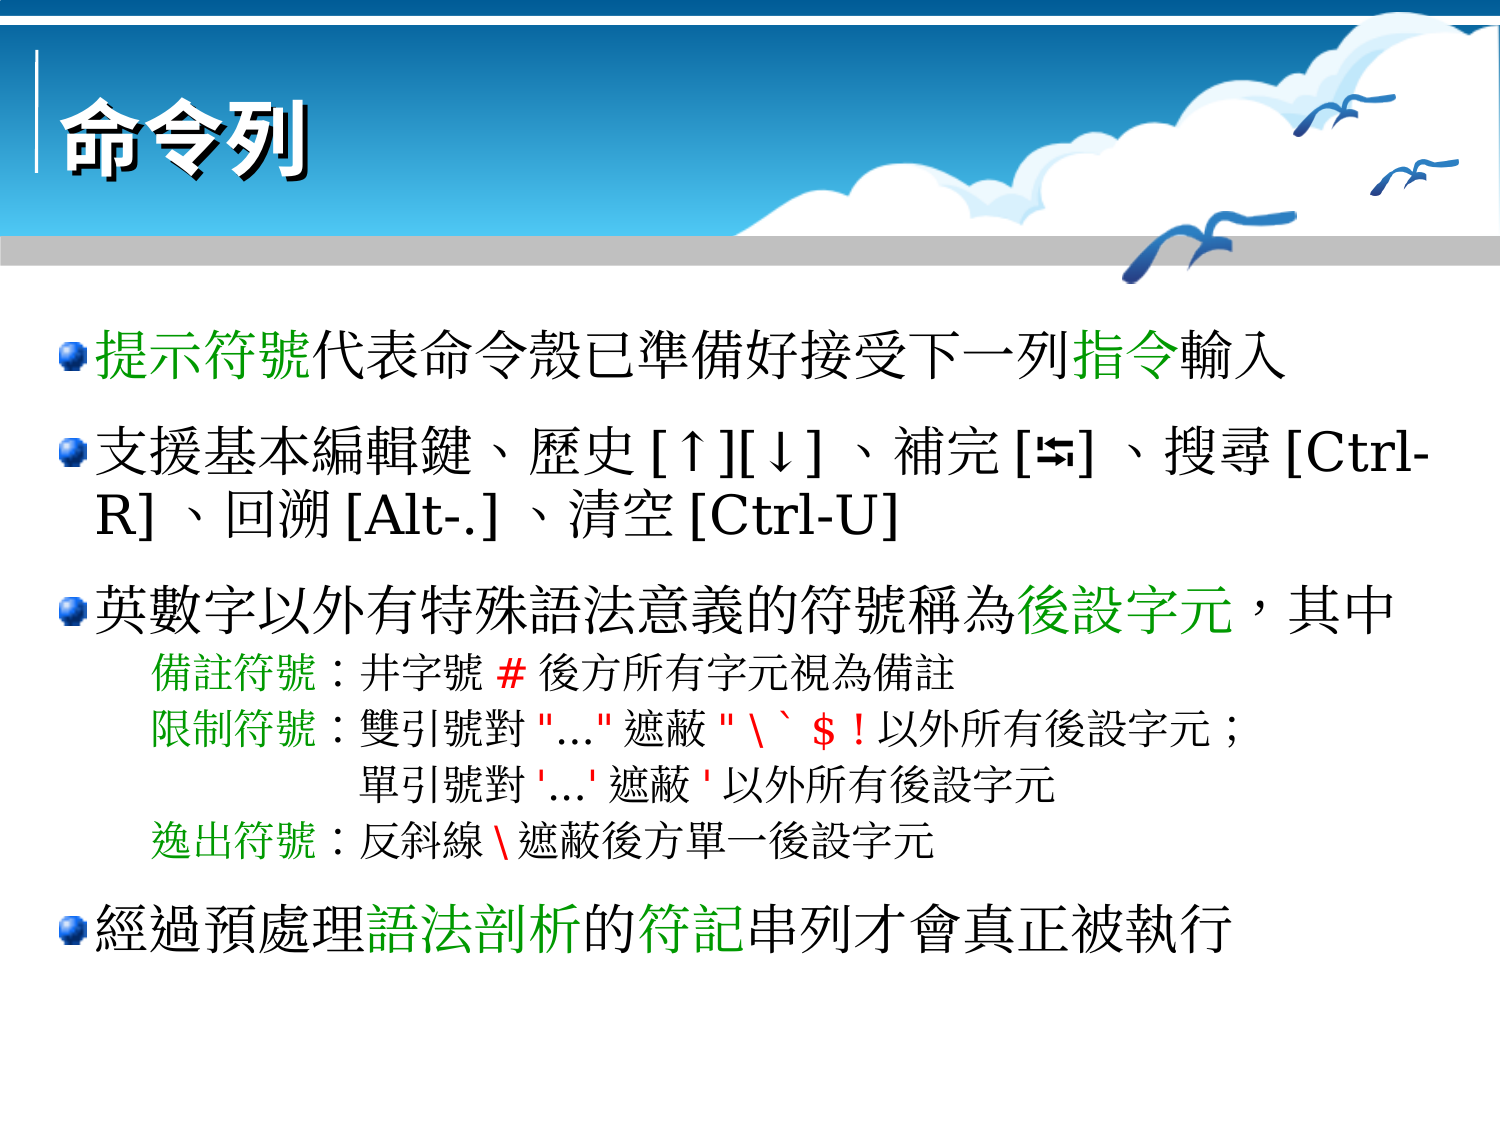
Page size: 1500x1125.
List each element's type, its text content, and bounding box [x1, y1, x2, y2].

picture [730, 12, 1500, 284]
list 提示符號代表命令殼已準備好接受下一列指令輸入 支援基本編輯鍵、歷史[↑][↓]、補完[⭾]、搜尋[Ctrl-R]、回溯[Alt-.]、清空[Ctrl-U] 英數字以外有特殊語法意義的符號稱為後設字元，其中 備註符號：井字號#後方所有字元視為備註 限制符號：雙引號對"..."遮蔽" \ ` $ !以外所有後設字元； 單引號對'...'遮蔽'以外所有後設字元 逸出符號：反斜線\遮蔽後方單一後設字元 經過預處理語法剖析的符記串列才會真正被執行 [59, 324, 1441, 1059]
title 命令列 [59, 86, 1465, 186]
